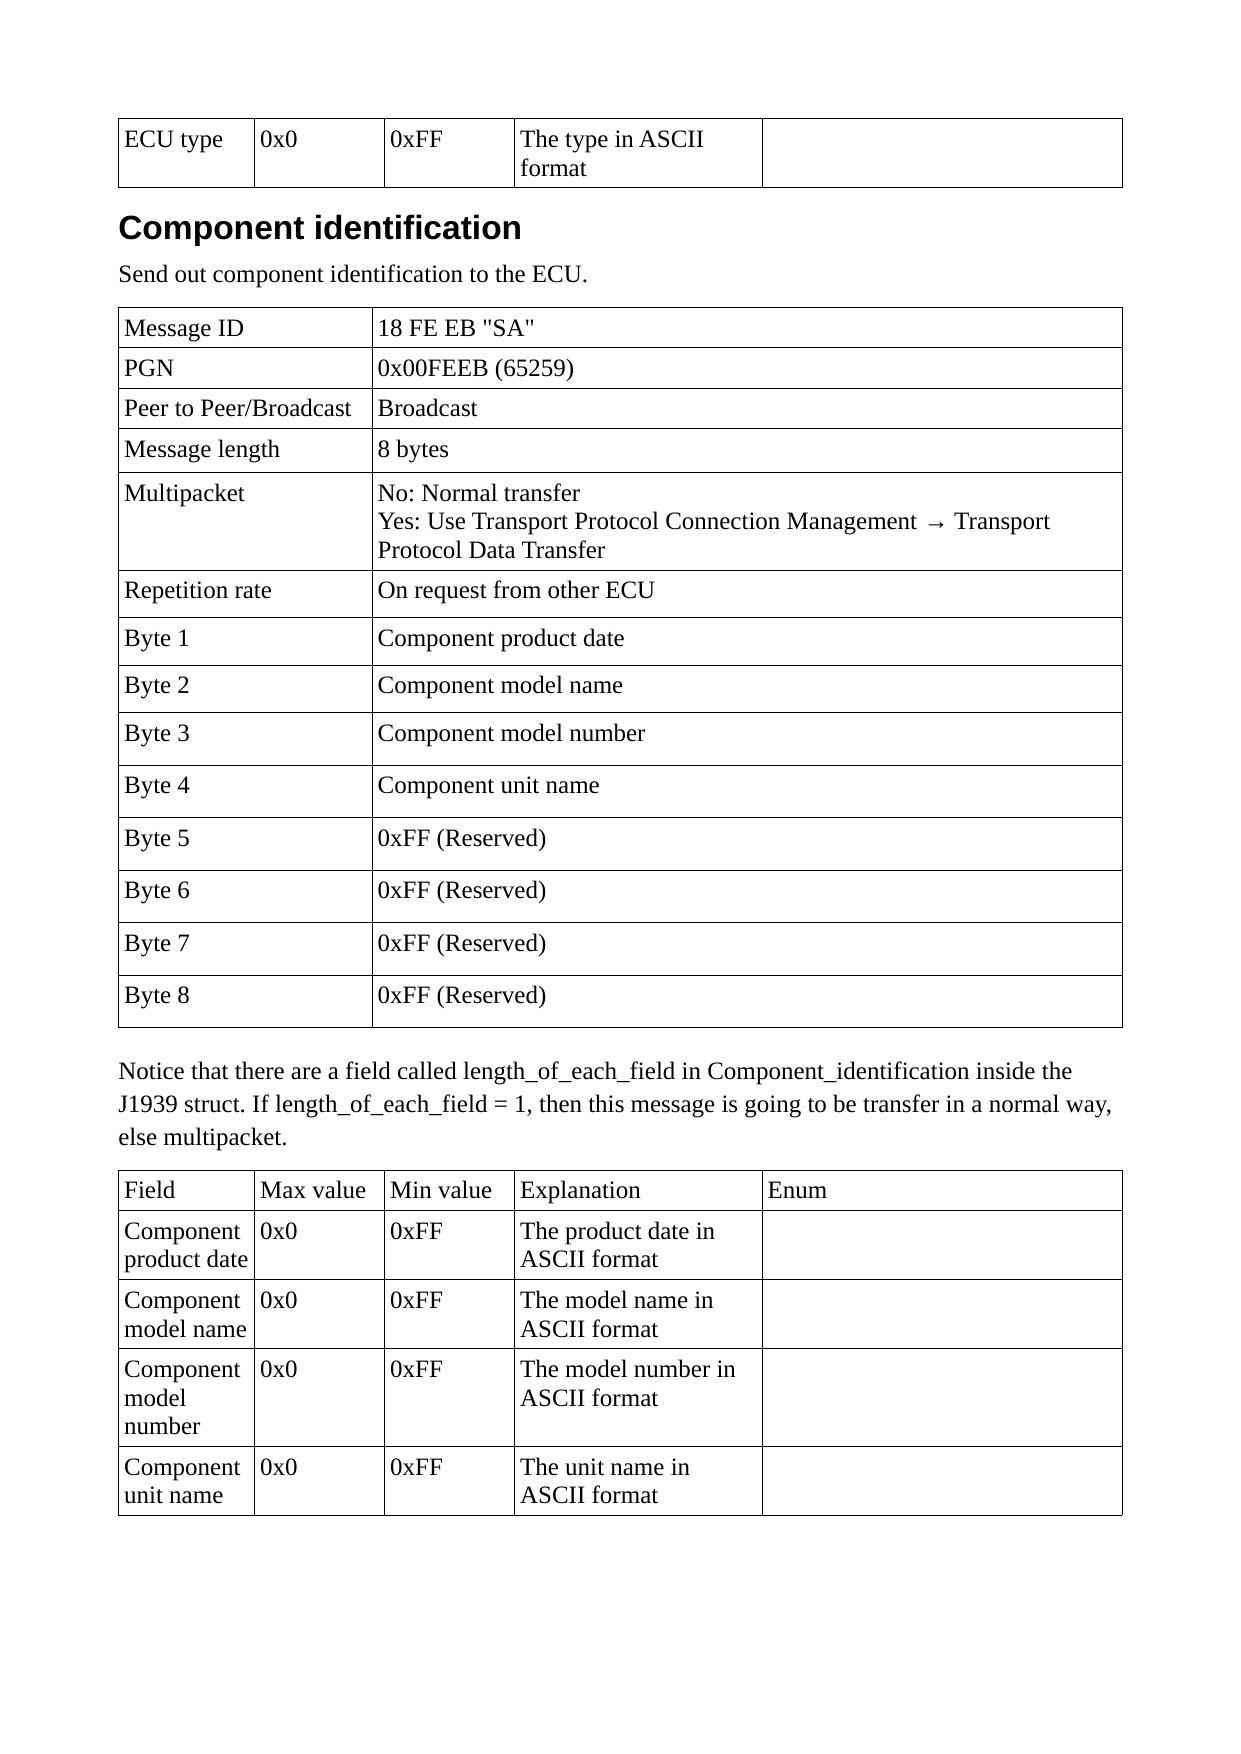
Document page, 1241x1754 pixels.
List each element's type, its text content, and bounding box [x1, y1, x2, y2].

table_header Field [119, 1171, 254, 1210]
table_cell [763, 1447, 1122, 1515]
table_cell 8 bytes [373, 429, 1122, 472]
table_cell Byte 8 [119, 976, 372, 1027]
table_cell Component unit name [119, 1447, 254, 1515]
table_cell Byte 4 [119, 766, 372, 817]
table_cell Byte 1 [119, 618, 372, 665]
table_cell Component model name [373, 666, 1122, 712]
table_cell Byte 3 [119, 713, 372, 765]
table_cell Byte 2 [119, 666, 372, 712]
table_cell 0x0 [255, 1211, 384, 1279]
table_cell 0x0 [255, 1280, 384, 1348]
table_cell 0x00FEEB (65259) [373, 348, 1122, 387]
table_cell PGN [119, 348, 372, 387]
table_cell Peer to Peer/Broadcast [119, 389, 372, 428]
table_cell 0xFF [385, 1447, 514, 1515]
table_cell Component model number [119, 1349, 254, 1446]
table_cell Message length [119, 429, 372, 472]
table_cell 0xFF [385, 1280, 514, 1348]
table_cell 0x0 [255, 1447, 384, 1515]
table_cell ECU type [119, 119, 254, 187]
table_cell [763, 1211, 1122, 1279]
table_cell [763, 1280, 1122, 1348]
table_cell 0xFF (Reserved) [373, 923, 1122, 975]
table_cell Byte 5 [119, 818, 372, 870]
table_cell Byte 7 [119, 923, 372, 975]
table_cell The product date in ASCII format [515, 1211, 762, 1279]
table_cell The unit name in ASCII format [515, 1447, 762, 1515]
table_cell Component product date [373, 618, 1122, 665]
table_header Explanation [515, 1171, 762, 1210]
table_cell The type in ASCII format [515, 119, 762, 187]
table_cell [763, 119, 1122, 187]
table_cell The model name in ASCII format [515, 1280, 762, 1348]
table_header 18 FE EB "SA" [373, 308, 1122, 347]
table_cell 0xFF [385, 1349, 514, 1446]
table_cell No: Normal transfer Yes: Use Transport Protocol Connection Management → Transport Protocol Data Transfer [373, 473, 1122, 570]
table_cell 0xFF (Reserved) [373, 976, 1122, 1027]
table_header Max value [255, 1171, 384, 1210]
table_cell Repetition rate [119, 571, 372, 617]
table_cell Multipacket [119, 473, 372, 570]
table_cell 0xFF (Reserved) [373, 871, 1122, 922]
table_cell Component product date [119, 1211, 254, 1279]
table_header Enum [763, 1171, 1122, 1210]
table_header Message ID [119, 308, 372, 347]
text Send out component identification to the ECU. [118, 259, 1122, 288]
table_cell 0x0 [255, 119, 384, 187]
table_cell Component unit name [373, 766, 1122, 817]
table_cell 0xFF (Reserved) [373, 818, 1122, 870]
table_cell The model number in ASCII format [515, 1349, 762, 1446]
table_cell Byte 6 [119, 871, 372, 922]
table_cell 0xFF [385, 119, 514, 187]
text Notice that there are a field called length_of_each_field in Component_identification inside the J1939 struct. If length_of_each_field = 1, then this message is going to be transfer in a normal way, else multipacket. [118, 1056, 1122, 1151]
table_cell Broadcast [373, 389, 1122, 428]
table_header Min value [385, 1171, 514, 1210]
subtitle Component identification [118, 208, 1122, 247]
table_cell On request from other ECU [373, 571, 1122, 617]
table_cell 0xFF [385, 1211, 514, 1279]
table_cell 0x0 [255, 1349, 384, 1446]
table_cell Component model name [119, 1280, 254, 1348]
table_cell Component model number [373, 713, 1122, 765]
table_cell [763, 1349, 1122, 1446]
